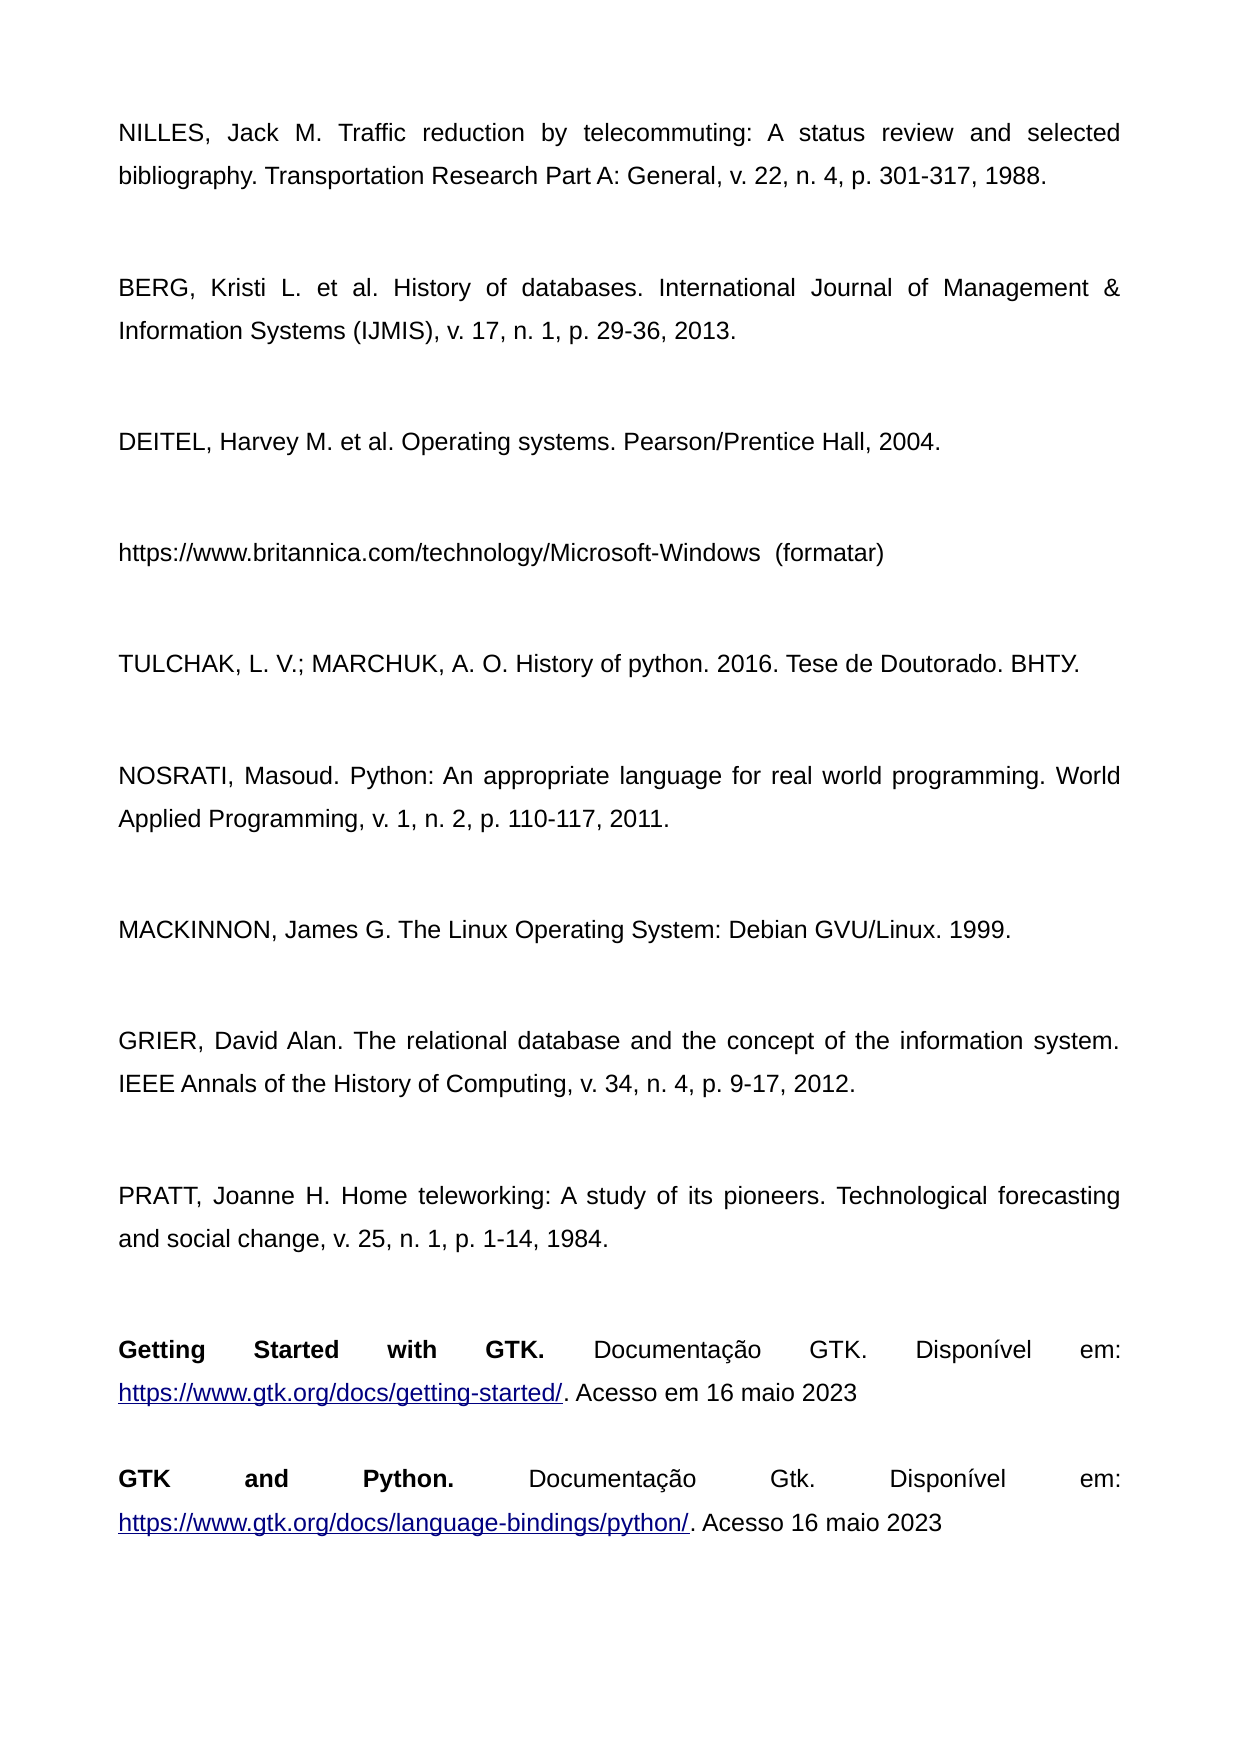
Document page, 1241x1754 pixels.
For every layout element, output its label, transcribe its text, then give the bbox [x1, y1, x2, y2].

text GTK and Python. Documentação Gtk. Disponível em: https://www.gtk.org/docs/language-bindings/python/. Acesso 16 maio 2023 [118, 1464, 1122, 1536]
text PRATT, Joanne H. Home teleworking: A study of its pioneers. Technological forecasting and social change, v. 25, n. 1, p. 1-14, 1984. [118, 1181, 1122, 1252]
text https://www.britannica.com/technology/Microsoft-Windows (formatar) [118, 538, 1122, 567]
text TULCHAK, L. V.; МАRCHUK, А. О. History of python. 2016. Tese de Doutorado. ВНТУ. [118, 649, 1122, 678]
text NILLES, Jack M. Traffic reduction by telecommuting: A status review and selected bibliography. Transportation Research Part A: General, v. 22, n. 4, p. 301-317, 1988. [118, 118, 1122, 190]
text Getting Started with GTK. Documentação GTK. Disponível em: https://www.gtk.org/docs/getting-started/. Acesso em 16 maio 2023 [118, 1335, 1122, 1407]
text MACKINNON, James G. The Linux Operating System: Debian GVU/Linux. 1999. [118, 915, 1122, 944]
text NOSRATI, Masoud. Python: An appropriate language for real world programming. World Applied Programming, v. 1, n. 2, p. 110-117, 2011. [118, 761, 1122, 832]
text GRIER, David Alan. The relational database and the concept of the information system. IEEE Annals of the History of Computing, v. 34, n. 4, p. 9-17, 2012. [118, 1026, 1122, 1098]
text DEITEL, Harvey M. et al. Operating systems. Pearson/Prentice Hall, 2004. [118, 427, 1122, 456]
text BERG, Kristi L. et al. History of databases. International Journal of Management & Information Systems (IJMIS), v. 17, n. 1, p. 29-36, 2013. [118, 272, 1122, 344]
